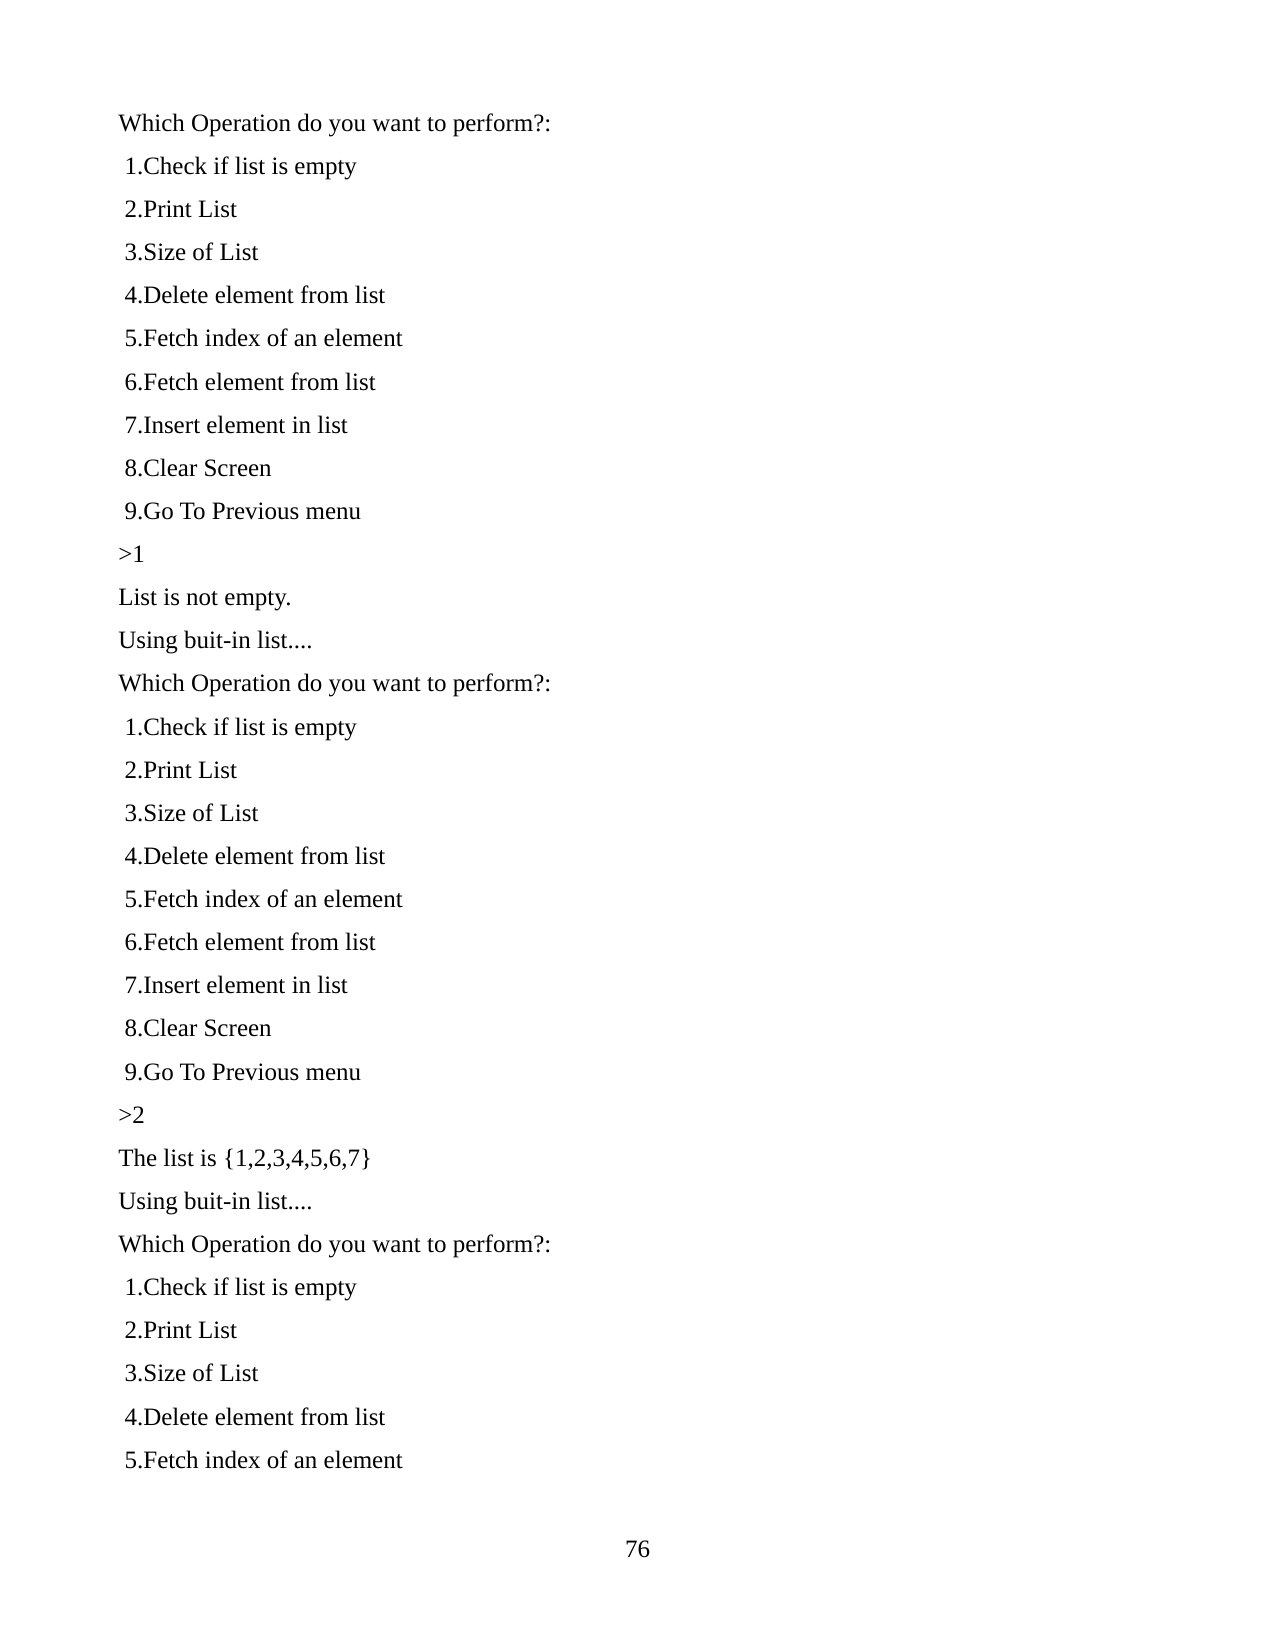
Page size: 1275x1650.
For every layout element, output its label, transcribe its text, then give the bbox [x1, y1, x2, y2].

text 1.Check if list is empty [118, 151, 1157, 180]
text List is not empty. [118, 582, 1157, 611]
text Using buit-in list.... [118, 625, 1157, 654]
text Which Operation do you want to perform?: [118, 668, 1157, 697]
text Which Operation do you want to perform?: [118, 108, 1157, 137]
text 6.Fetch element from list [118, 927, 1157, 956]
text 5.Fetch index of an element [118, 884, 1157, 913]
text 6.Fetch element from list [118, 367, 1157, 395]
text >2 [118, 1100, 1157, 1128]
text 9.Go To Previous menu [118, 1057, 1157, 1085]
text 7.Insert element in list [118, 970, 1157, 999]
text 5.Fetch index of an element [118, 1445, 1157, 1473]
text 3.Size of List [118, 798, 1157, 827]
text 4.Delete element from list [118, 280, 1157, 309]
text 3.Size of List [118, 237, 1157, 266]
text Which Operation do you want to perform?: [118, 1229, 1157, 1258]
text 8.Clear Screen [118, 1013, 1157, 1042]
text 7.Insert element in list [118, 410, 1157, 438]
text Using buit-in list.... [118, 1186, 1157, 1215]
text 9.Go To Previous menu [118, 496, 1157, 525]
text 4.Delete element from list [118, 841, 1157, 870]
text 1.Check if list is empty [118, 712, 1157, 740]
text 8.Clear Screen [118, 453, 1157, 482]
text The list is {1,2,3,4,5,6,7} [118, 1143, 1157, 1172]
text 2.Print List [118, 755, 1157, 783]
text 1.Check if list is empty [118, 1272, 1157, 1301]
text 3.Size of List [118, 1358, 1157, 1387]
text 4.Delete element from list [118, 1402, 1157, 1430]
text >1 [118, 539, 1157, 568]
text 2.Print List [118, 1315, 1157, 1344]
text 2.Print List [118, 194, 1157, 223]
text 5.Fetch index of an element [118, 323, 1157, 352]
